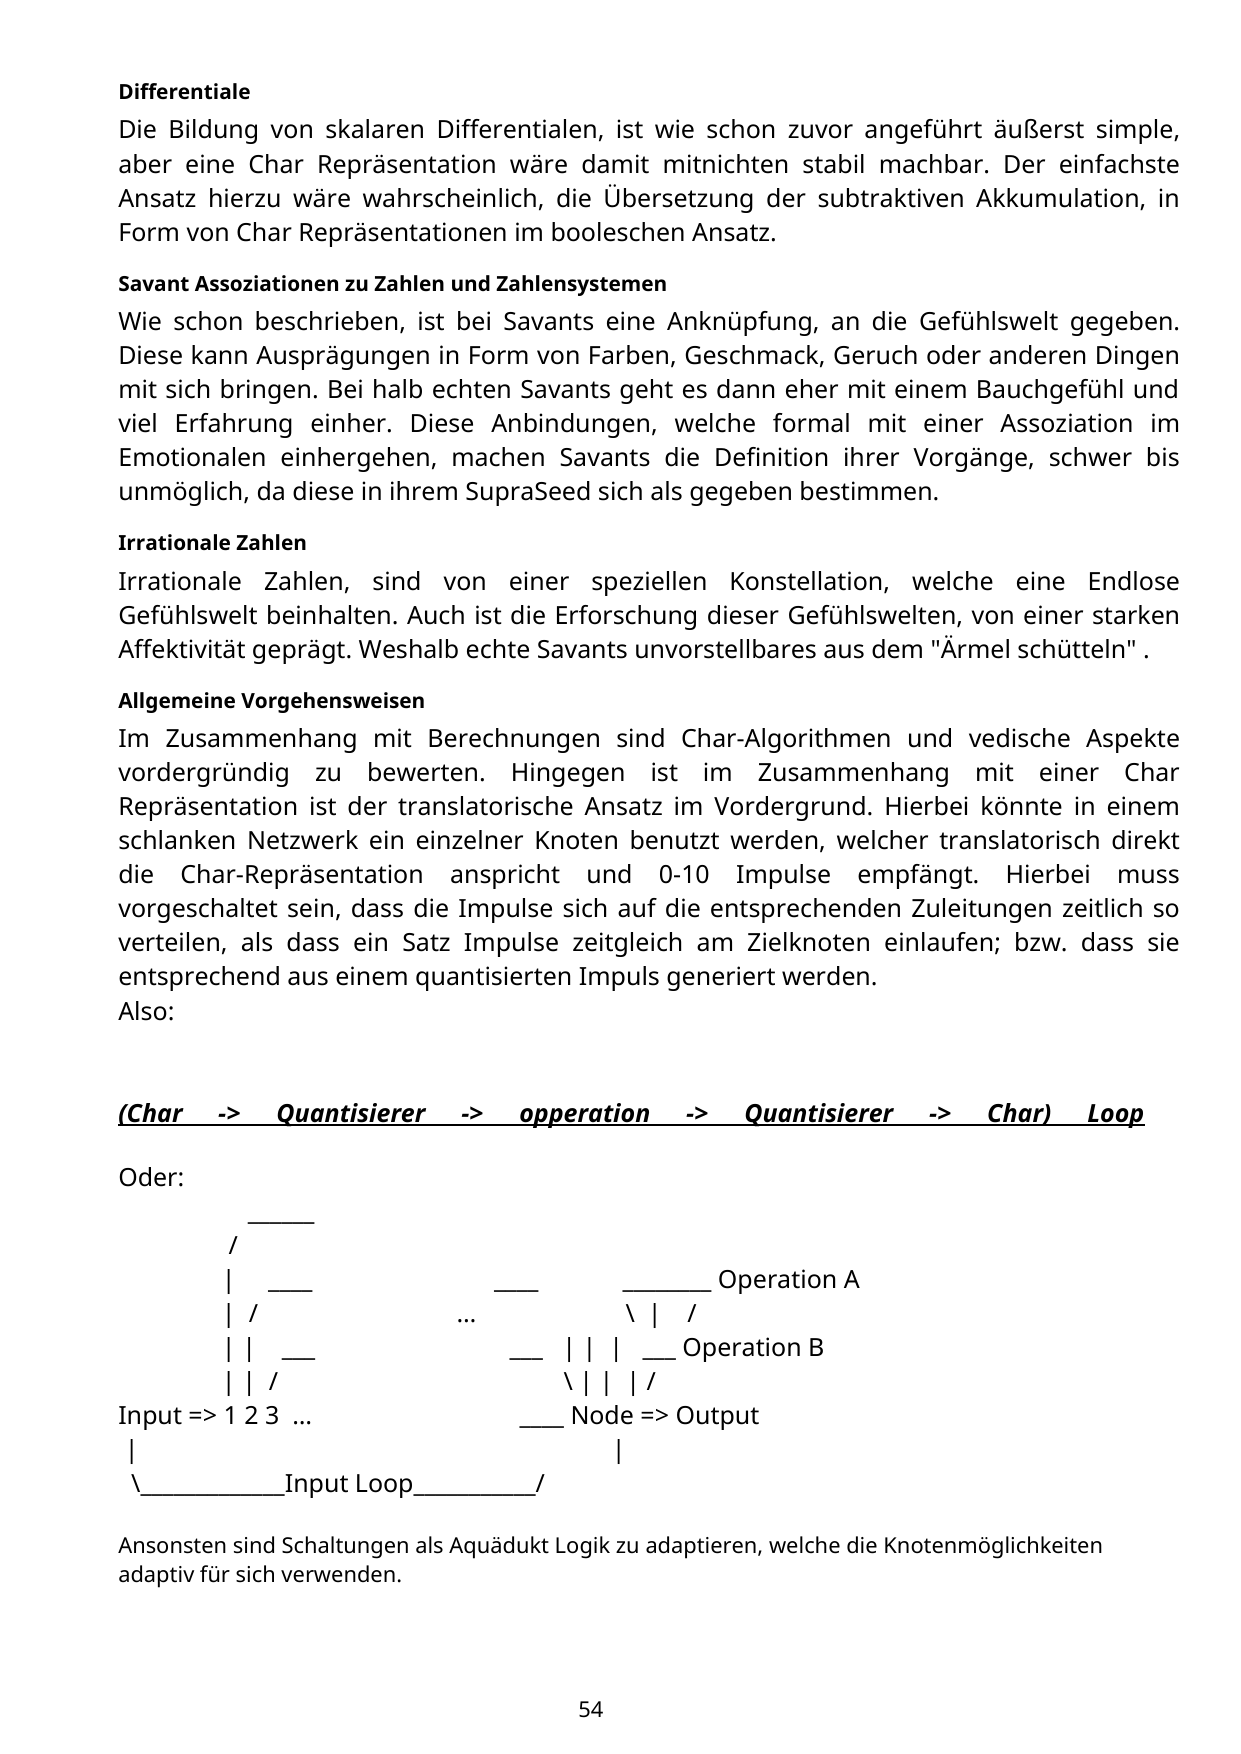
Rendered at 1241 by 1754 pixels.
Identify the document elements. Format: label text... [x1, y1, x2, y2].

text ______ [118, 1193, 1181, 1227]
subtitle Irrationale Zahlen [118, 523, 1181, 557]
text | | / \ | | | / [118, 1363, 1181, 1398]
text Im Zusammenhang mit Berechnungen sind Char-Algorithmen und vedische Aspekte vordergründig zu bewerten. Hingegen ist im Zusammenhang mit einer Char Repräsentation ist der translatorische Ansatz im Vordergrund. Hierbei könnte in einem schlanken Netzwerk ein einzelner Knoten benutzt werden, welcher translatorisch direkt die Char-Repräsentation anspricht und 0-10 Impulse empfängt. Hierbei muss vorgeschaltet sein, dass die Impulse sich auf die entsprechenden Zuleitungen zeitlich so verteilen, als dass ein Satz Impulse zeitgleich am Zielknoten einlaufen; bzw. dass sie entsprechend aus einem quantisierten Impuls generiert werden. [118, 721, 1181, 993]
text (Char -> Quantisierer -> opperation -> Quantisierer -> Char) Loop [118, 1027, 1181, 1159]
subtitle Allgemeine Vorgehensweisen [118, 680, 1181, 714]
text / [118, 1227, 1181, 1261]
text Wie schon beschrieben, ist bei Savants eine Anknüpfung, an die Gefühlswelt gegeben. Diese kann Ausprägungen in Form von Farben, Geschmack, Geruch oder anderen Dingen mit sich bringen. Bei halb echten Savants geht es dann eher mit einem Bauchgefühl und viel Erfahrung einher. Diese Anbindungen, welche formal mit einer Assoziation im Emotionalen einhergehen, machen Savants die Definition ihrer Vorgänge, schwer bis unmöglich, da diese in ihrem SupraSeed sich als gegeben bestimmen. [118, 304, 1181, 508]
text | / … \ | / [118, 1295, 1181, 1329]
text | ____ ____ ________ Operation A [118, 1261, 1181, 1295]
text Ansonsten sind Schaltungen als Aquädukt Logik zu adaptieren, welche die Knotenmöglichkeiten adaptiv für sich verwenden. [118, 1529, 1181, 1619]
subtitle Savant Assoziationen zu Zahlen und Zahlensystemen [118, 263, 1181, 297]
text Oder: [118, 1159, 1181, 1193]
text Input => 1 2 3 … ____ Node => Output | | [118, 1398, 1181, 1466]
text Die Bildung von skalaren Differentialen, ist wie schon zuvor angeführt äußerst simple, aber eine Char Repräsentation wäre damit mitnichten stabil machbar. Der einfachste Ansatz hierzu wäre wahrscheinlich, die Übersetzung der subtraktiven Akkumulation, in Form von Char Repräsentationen im booleschen Ansatz. [118, 112, 1181, 248]
subtitle Differentiale [118, 72, 1181, 106]
text Also: [118, 993, 1181, 1027]
text \_____________Input Loop___________/ [118, 1466, 1181, 1500]
text Irrationale Zahlen, sind von einer speziellen Konstellation, welche eine Endlose Gefühlswelt beinhalten. Auch ist die Erforschung dieser Gefühlswelten, von einer starken Affektivität geprägt. Weshalb echte Savants unvorstellbares aus dem "Ärmel schütteln" . [118, 563, 1181, 665]
text | | ___ ___ | | | ___ Operation B [118, 1329, 1181, 1363]
